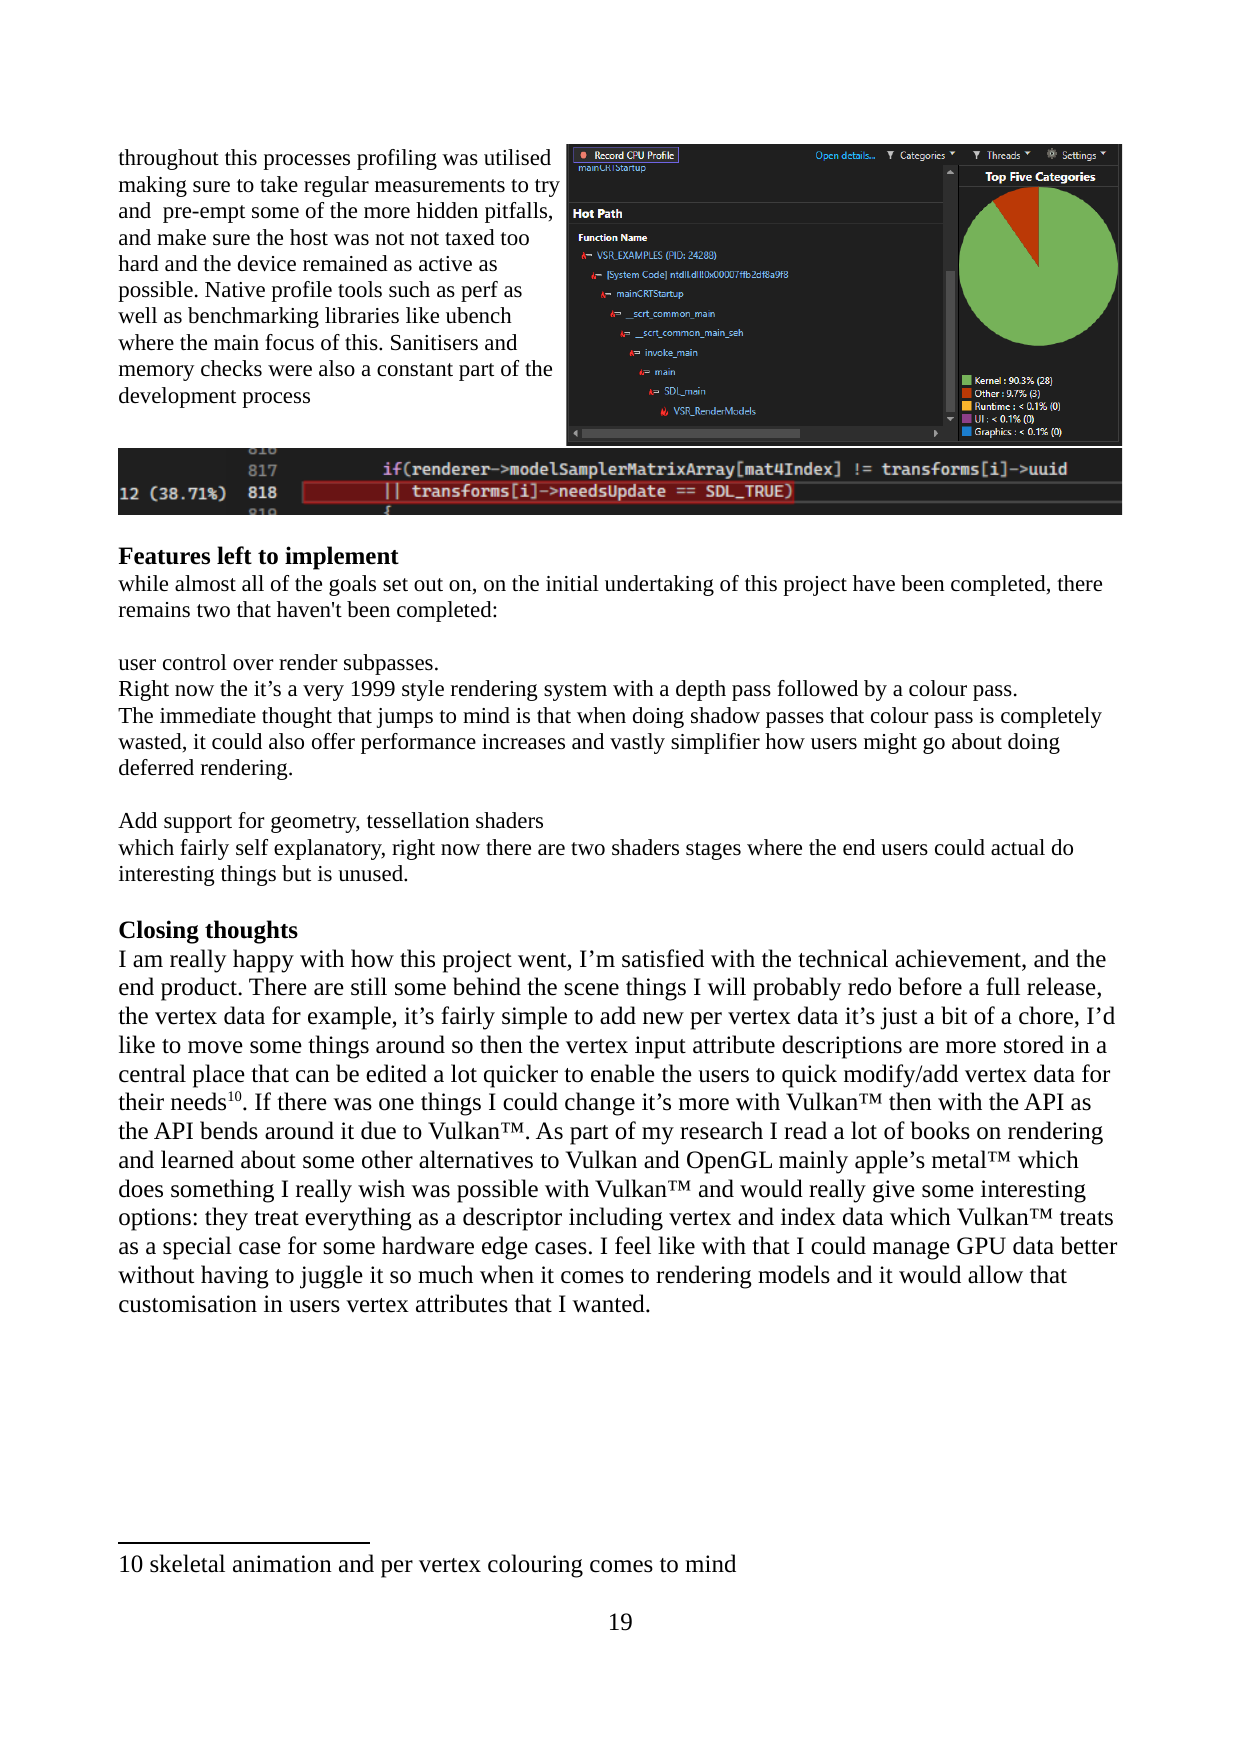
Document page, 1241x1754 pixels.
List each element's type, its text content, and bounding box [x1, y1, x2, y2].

text Add support for geometry, tessellation shaders [118, 807, 1122, 833]
text which fairly self explanatory, right now there are two shaders stages where the end users could actual do interesting things but is unused. [118, 833, 1122, 886]
text Features left to implement [118, 541, 1122, 570]
picture [118, 448, 1123, 515]
picture [566, 144, 1123, 446]
text I am really happy with how this project went, I’m satisfied with the technical achievement, and the end product. There are still some behind the scene things I will probably redo before a full release, the vertex data for example, it’s fairly simple to add new per vertex data it’s just a bit of a chore, I’d like to move some things around so then the vertex input attribute descriptions are more stored in a central place that can be edited a lot quicker to enable the users to quick modify/add vertex data for their needs. If there was one things I could change it’s more with Vulkan™ then with the API as the API bends around it due to Vulkan™. As part of my research I read a lot of books on rendering and learned about some other alternatives to Vulkan and OpenGL mainly apple’s metal™ which does something I really wish was possible with Vulkan™ and would really give some interesting options: they treat everything as a descriptor including vertex and index data which Vulkan™ treats as a special case for some hardware edge cases. I feel like with that I could manage GPU data better without having to juggle it so much when it comes to rendering models and it would allow that customisation in users vertex attributes that I wanted. [118, 944, 1122, 1317]
text The immediate thought that jumps to mind is that when doing shadow passes that colour pass is completely wasted, it could also offer performance increases and vastly simplifier how users might go about doing deferred rendering. [118, 702, 1122, 781]
text Closing thoughts [118, 915, 1122, 944]
text while almost all of the goals set out on, on the initial undertaking of this project have been completed, there remains two that haven't been completed: [118, 570, 1122, 623]
text skeletal animation and per vertex colouring comes to mind [118, 1549, 1122, 1578]
text user control over render subpasses. [118, 649, 1122, 675]
text Right now the it’s a very 1999 style rendering system with a depth pass followed by a colour pass. [118, 675, 1122, 702]
text throughout this processes profiling was utilised making sure to take regular measurements to try and pre-empt some of the more hidden pitfalls, and make sure the host was not not taxed too hard and the device remained as active as possible. Native profile tools such as perf as well as benchmarking libraries like ubench where the main focus of this. Sanitisers and memory checks were also a constant part of the development process [118, 144, 566, 408]
